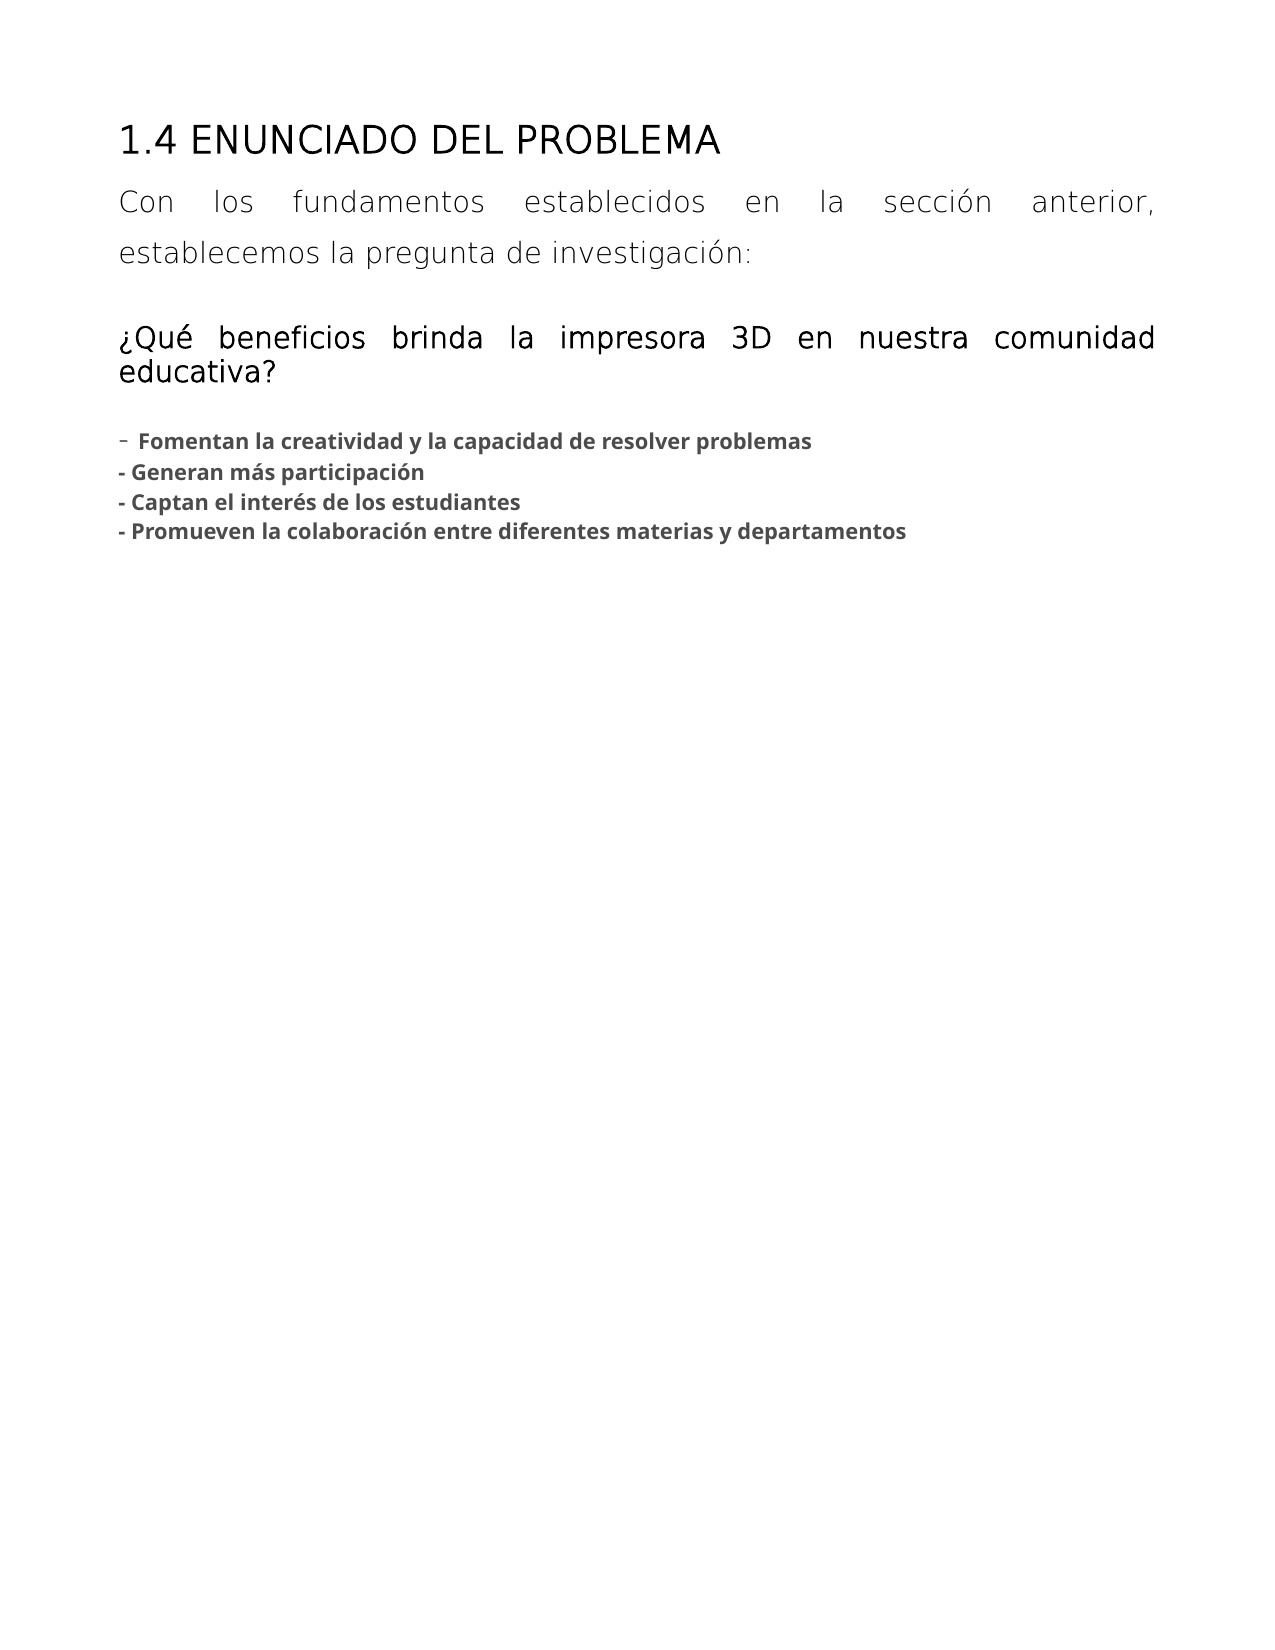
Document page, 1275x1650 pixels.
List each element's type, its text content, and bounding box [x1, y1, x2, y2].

text Con los fundamentos establecidos en la sección anterior, establecemos la pregunta de investigación: [118, 185, 1157, 270]
text ¿Qué beneficios brinda la impresora 3D en nuestra comunidad educativa? [118, 287, 1157, 389]
text - Captan el interés de los estudiantes [118, 486, 1157, 516]
text - Fomentan la creatividad y la capacidad de resolver problemas [118, 423, 1157, 457]
text - Generan más participación [118, 457, 1157, 486]
text 1.4 ENUNCIADO DEL PROBLEMA [118, 118, 1157, 162]
text - Promueven la colaboración entre diferentes materias y departamentos [118, 516, 1157, 546]
